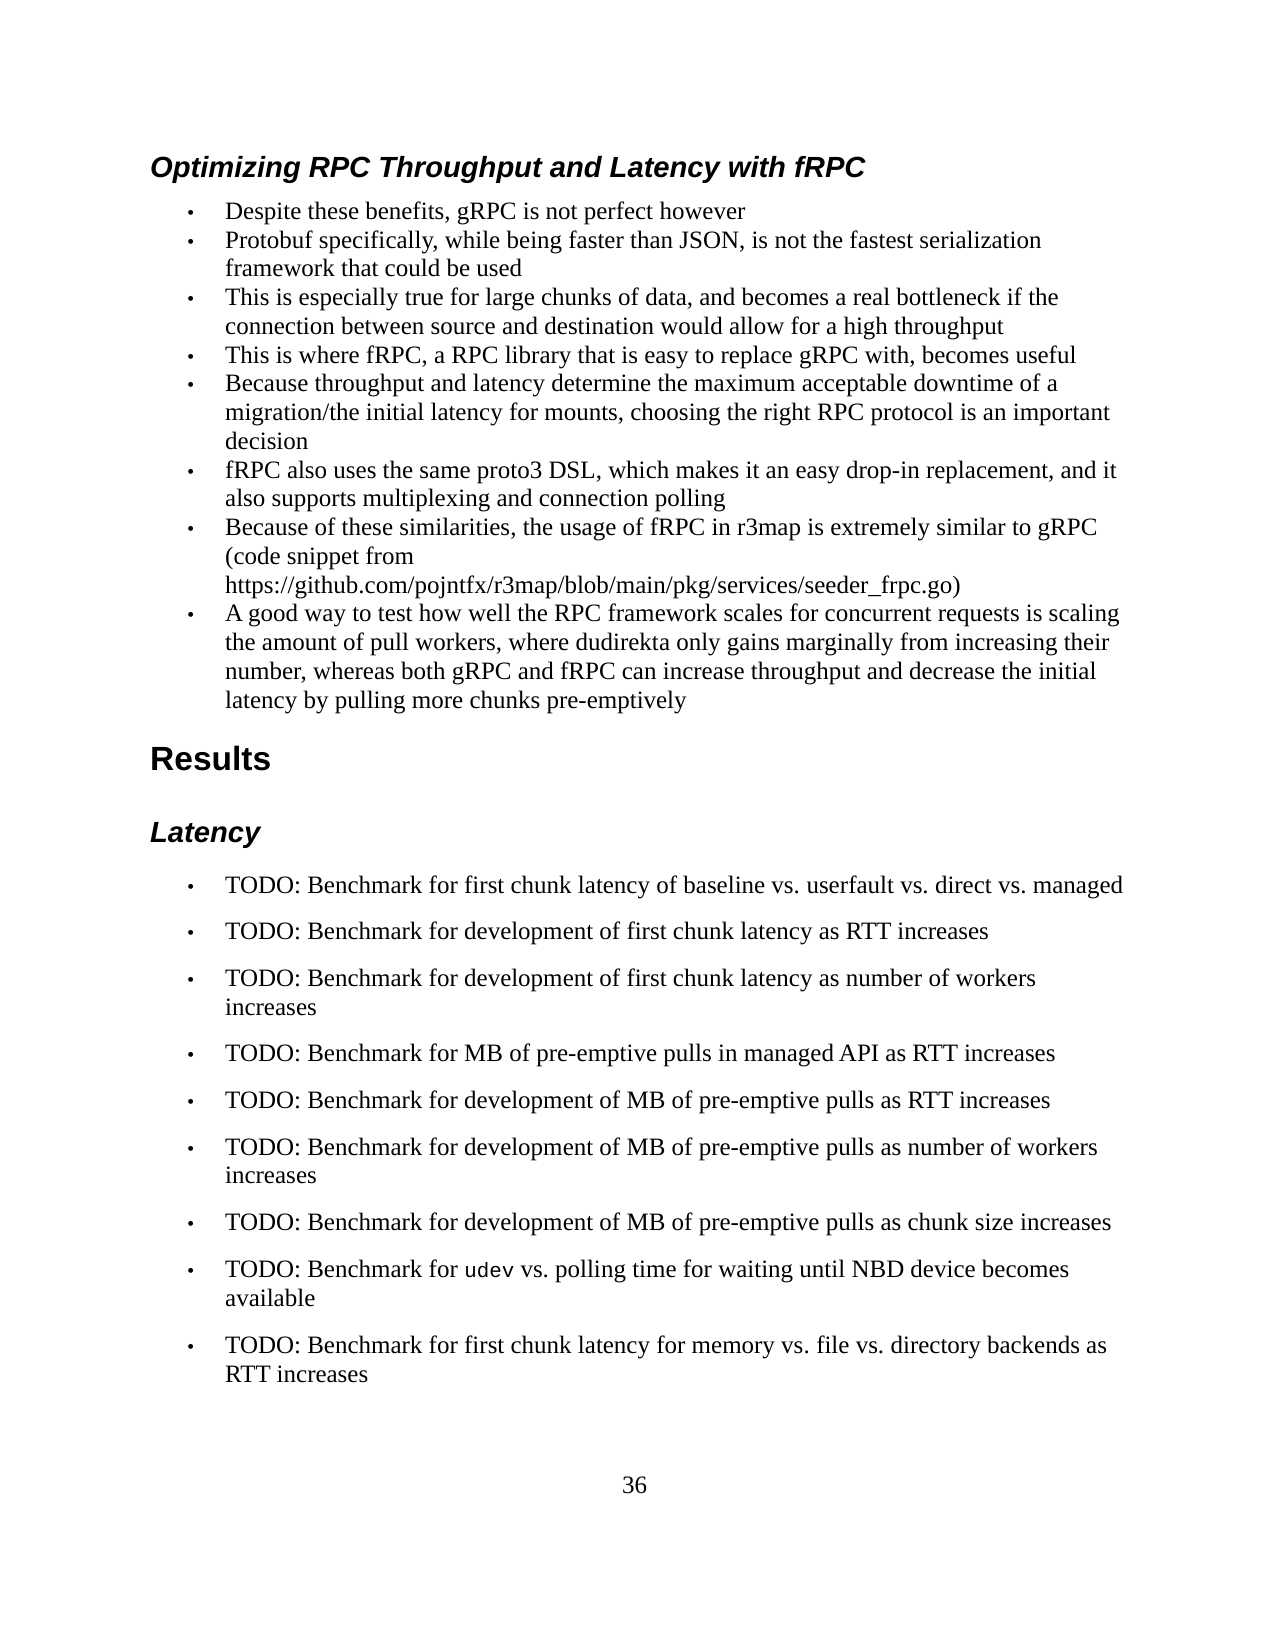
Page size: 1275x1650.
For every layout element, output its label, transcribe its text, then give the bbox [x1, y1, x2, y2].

list TODO: Benchmark for MB of pre-emptive pulls in managed API as RTT increases [187, 1038, 1125, 1067]
list Because throughput and latency determine the maximum acceptable downtime of a migration/the initial latency for mounts, choosing the right RPC protocol is an important decision [187, 368, 1125, 455]
subtitle Latency [150, 815, 1125, 848]
list fRPC also uses the same proto3 DSL, which makes it an easy drop-in replacement, and it also supports multiplexing and connection polling [187, 455, 1125, 512]
subtitle Results [150, 738, 1125, 777]
list TODO: Benchmark for development of MB of pre-emptive pulls as chunk size increases [187, 1207, 1125, 1236]
list TODO: Benchmark for development of MB of pre-emptive pulls as number of workers increases [187, 1132, 1125, 1189]
list A good way to test how well the RPC framework scales for concurrent requests is scaling the amount of pull workers, where dudirekta only gains marginally from increasing their number, whereas both gRPC and fRPC can increase throughput and decrease the initial latency by pulling more chunks pre-emptively [187, 598, 1125, 713]
list TODO: Benchmark for first chunk latency of baseline vs. userfault vs. direct vs. managed [187, 870, 1125, 898]
list TODO: Benchmark for first chunk latency for memory vs. file vs. directory backends as RTT increases [187, 1330, 1125, 1388]
list TODO: Benchmark for udev vs. polling time for waiting until NBD device becomes available [187, 1254, 1125, 1312]
list Despite these benefits, gRPC is not perfect however [187, 196, 1125, 225]
list Because of these similarities, the usage of fRPC in r3map is extremely similar to gRPC (code snippet from https://github.com/pojntfx/r3map/blob/main/pkg/services/seeder_frpc.go) [187, 512, 1125, 598]
list Protobuf specifically, while being faster than JSON, is not the fastest serialization framework that could be used [187, 225, 1125, 282]
list TODO: Benchmark for development of first chunk latency as number of workers increases [187, 963, 1125, 1021]
list TODO: Benchmark for development of MB of pre-emptive pulls as RTT increases [187, 1085, 1125, 1114]
list TODO: Benchmark for development of first chunk latency as RTT increases [187, 916, 1125, 945]
list This is especially true for large chunks of data, and becomes a real bottleneck if the connection between source and destination would allow for a high throughput [187, 282, 1125, 340]
list This is where fRPC, a RPC library that is easy to replace gRPC with, becomes useful [187, 340, 1125, 368]
subtitle Optimizing RPC Throughput and Latency with fRPC [150, 150, 1125, 183]
